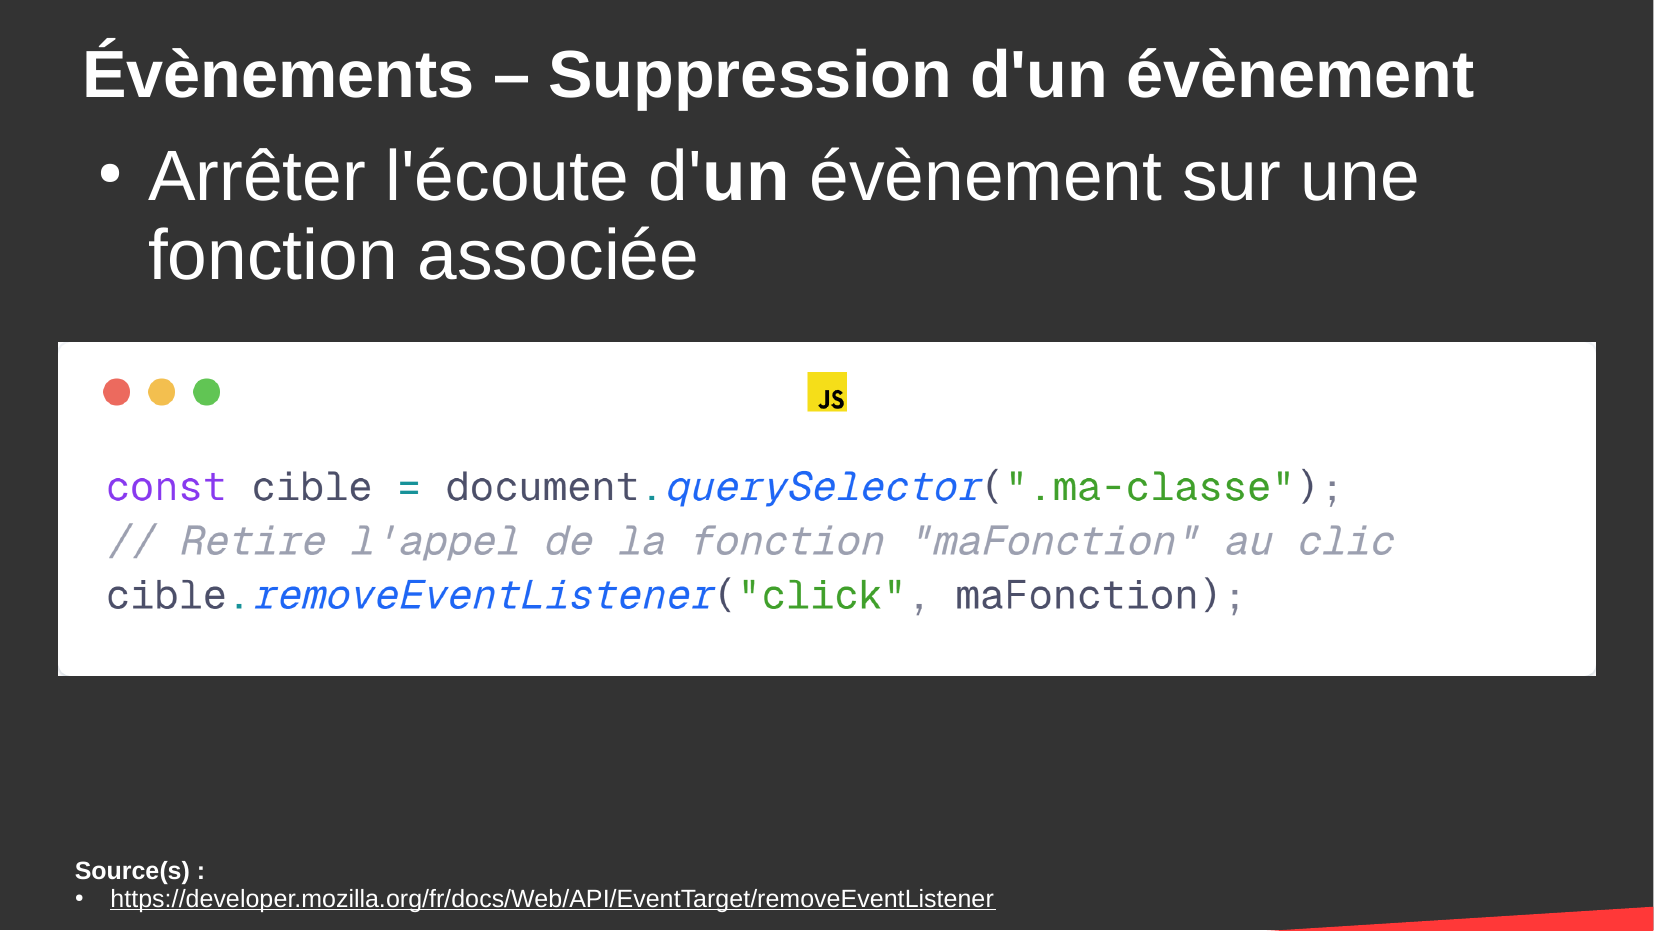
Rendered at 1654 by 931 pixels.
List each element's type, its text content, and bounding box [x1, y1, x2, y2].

list Arrêter l'écoute d'un évènement sur une fonction associée [80, 135, 1620, 296]
title Évènements – Suppression d'un évènement [82, 37, 1571, 114]
text_box [1266, 906, 1654, 931]
picture [58, 342, 1596, 676]
text_box Source(s) : https://developer.mozilla.org/fr/docs/Web/API/EventTarget/removeEventListener [60, 820, 1583, 920]
